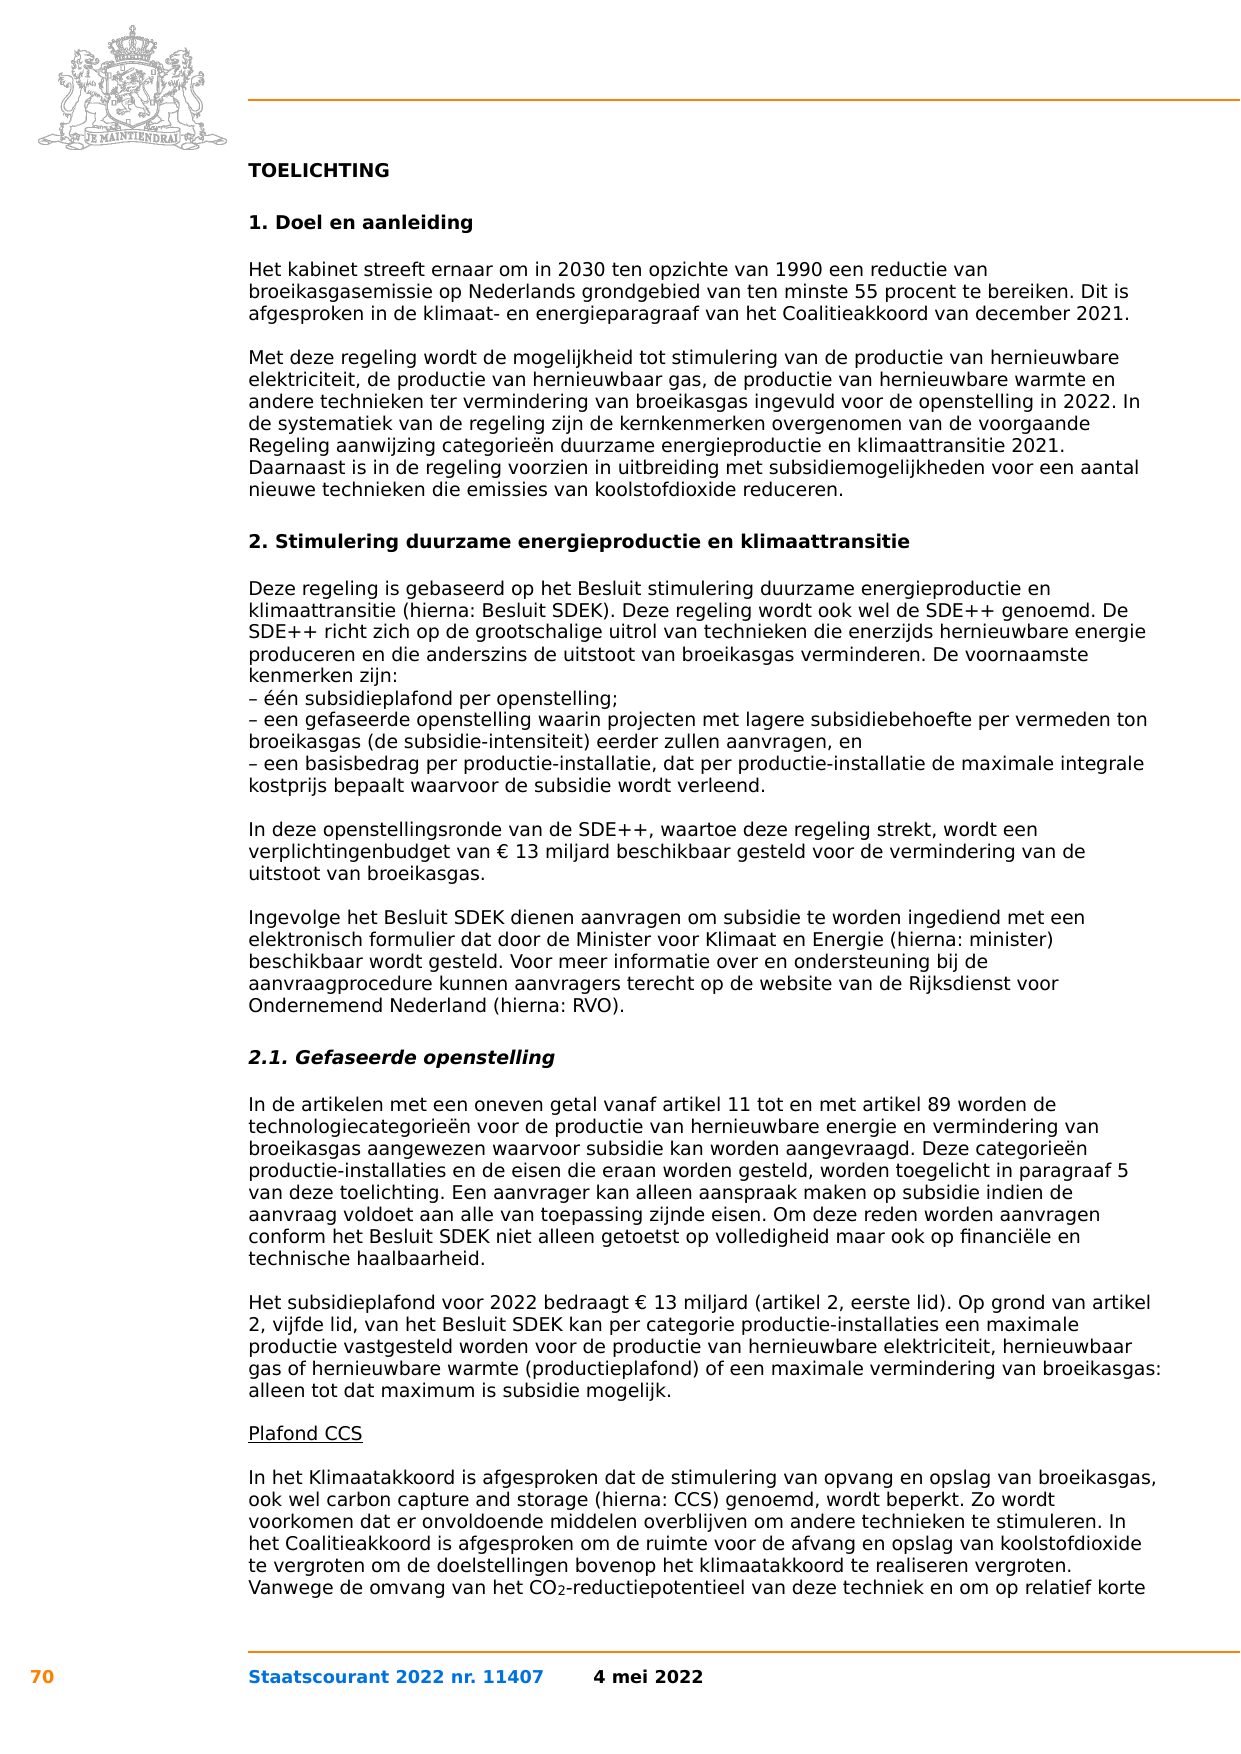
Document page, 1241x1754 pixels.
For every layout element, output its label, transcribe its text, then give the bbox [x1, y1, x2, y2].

picture [38, 25, 227, 150]
text Ingevolge het Besluit SDEK dienen aanvragen om subsidie te worden ingediend met een elektronisch formulier dat door de Minister voor Klimaat en Energie (hierna: minister) beschikbaar wordt gesteld. Voor meer informatie over en ondersteuning bij de aanvraagprocedure kunnen aanvragers terecht op de website van de Rijksdienst voor Ondernemend Nederland (hierna: RVO). [248, 907, 1163, 1017]
text In het Klimaatakkoord is afgesproken dat de stimulering van opvang en opslag van broeikasgas, ook wel carbon capture and storage (hierna: CCS) genoemd, wordt beperkt. Zo wordt voorkomen dat er onvoldoende middelen overblijven om andere technieken te stimuleren. In het Coalitieakkoord is afgesproken om de ruimte voor de afvang en opslag van koolstofdioxide te vergroten om de doelstellingen bovenop het klimaatakkoord te realiseren vergroten. Vanwege de omvang van het CO2-reductiepotentieel van deze techniek en om op relatief korte [248, 1467, 1163, 1599]
subtitle Plafond CCS [248, 1423, 1163, 1445]
text Met deze regeling wordt de mogelijkheid tot stimulering van de productie van hernieuwbare elektriciteit, de productie van hernieuwbaar gas, de productie van hernieuwbare warmte en andere technieken ter vermindering van broeikasgas ingevuld voor de openstelling in 2022. In de systematiek van de regeling zijn de kernkenmerken overgenomen van de voorgaande Regeling aanwijzing categorieën duurzame energieproductie en klimaattransitie 2021. Daarnaast is in de regeling voorzien in uitbreiding met subsidiemogelijkheden voor een aantal nieuwe technieken die emissies van koolstofdioxide reduceren. [248, 347, 1163, 501]
subtitle 1. Doel en aanleiding [248, 212, 1163, 234]
text In deze openstellingsronde van de SDE++, waartoe deze regeling strekt, wordt een verplichtingenbudget van € 13 miljard beschikbaar gesteld voor de vermindering van de uitstoot van broeikasgas. [248, 819, 1163, 885]
text – een basisbedrag per productie-installatie, dat per productie-installatie de maximale integrale kostprijs bepaalt waarvoor de subsidie wordt verleend. [248, 753, 1163, 797]
subtitle 2. Stimulering duurzame energieproductie en klimaattransitie [248, 531, 1163, 552]
text – één subsidieplafond per openstelling; [248, 687, 1163, 709]
subtitle 2.1. Gefaseerde openstelling [248, 1047, 1163, 1069]
text – een gefaseerde openstelling waarin projecten met lagere subsidiebehoefte per vermeden ton broeikasgas (de subsidie-intensiteit) eerder zullen aanvragen, en [248, 709, 1163, 753]
subtitle TOELICHTING [248, 160, 1163, 182]
text Het kabinet streeft ernaar om in 2030 ten opzichte van 1990 een reductie van broeikasgasemissie op Nederlands grondgebied van ten minste 55 procent te bereiken. Dit is afgesproken in de klimaat- en energieparagraaf van het Coalitieakkoord van december 2021. [248, 259, 1163, 325]
text Deze regeling is gebaseerd op het Besluit stimulering duurzame energieproductie en klimaattransitie (hierna: Besluit SDEK). Deze regeling wordt ook wel de SDE++ genoemd. De SDE++ richt zich op de grootschalige uitrol van technieken die enerzijds hernieuwbare energie produceren en die anderszins de uitstoot van broeikasgas verminderen. De voornaamste kenmerken zijn: [248, 577, 1163, 687]
text In de artikelen met een oneven getal vanaf artikel 11 tot en met artikel 89 worden de technologiecategorieën voor de productie van hernieuwbare energie en vermindering van broeikasgas aangewezen waarvoor subsidie kan worden aangevraagd. Deze categorieën productie-installaties en de eisen die eraan worden gesteld, worden toegelicht in paragraaf 5 van deze toelichting. Een aanvrager kan alleen aanspraak maken op subsidie indien de aanvraag voldoet aan alle van toepassing zijnde eisen. Om deze reden worden aanvragen conform het Besluit SDEK niet alleen getoetst op volledigheid maar ook op financiële en technische haalbaarheid. [248, 1094, 1163, 1270]
text Het subsidieplafond voor 2022 bedraagt € 13 miljard (artikel 2, eerste lid). Op grond van artikel 2, vijfde lid, van het Besluit SDEK kan per categorie productie-installaties een maximale productie vastgesteld worden voor de productie van hernieuwbare elektriciteit, hernieuwbaar gas of hernieuwbare warmte (productieplafond) of een maximale vermindering van broeikasgas: alleen tot dat maximum is subsidie mogelijk. [248, 1292, 1163, 1401]
